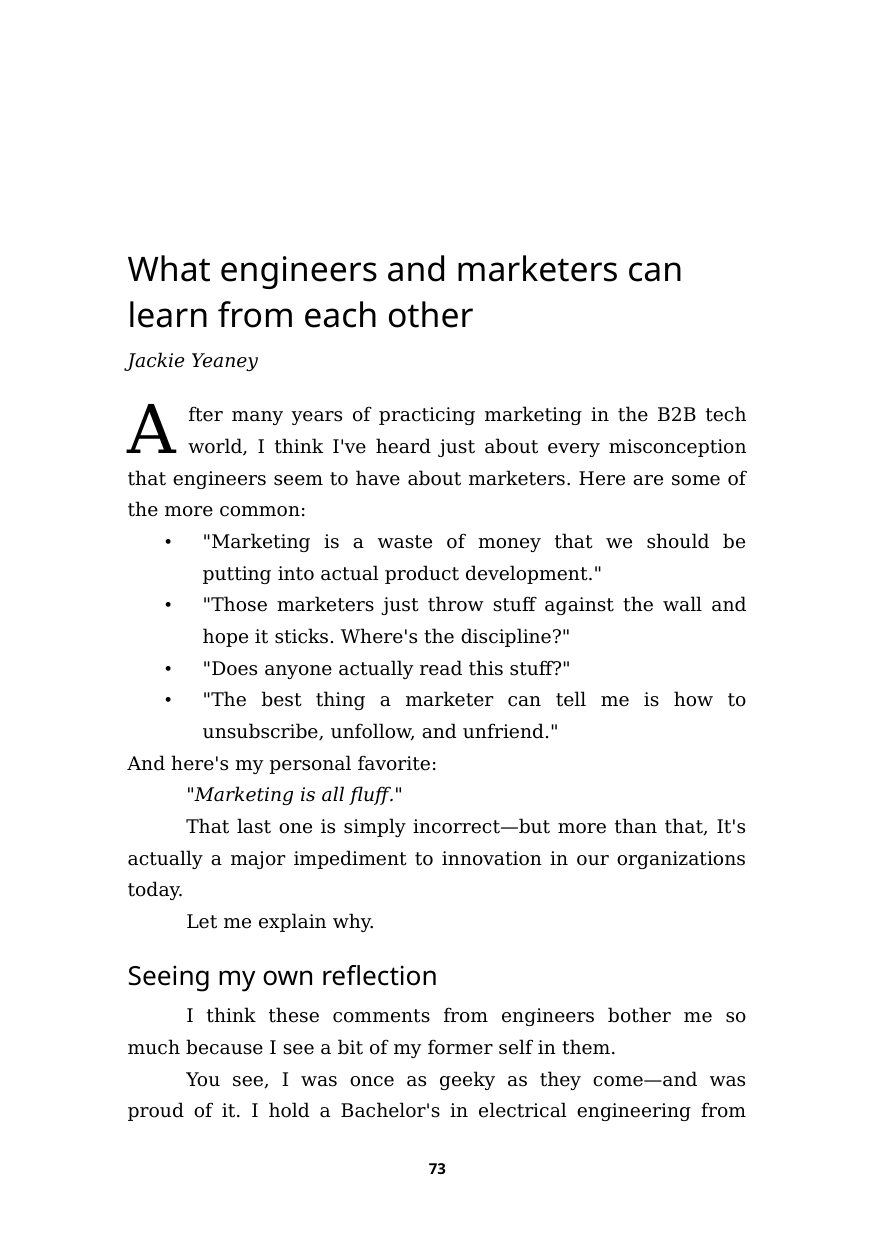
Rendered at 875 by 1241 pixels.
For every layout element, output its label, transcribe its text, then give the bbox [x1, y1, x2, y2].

list "Marketing is a waste of money that we should be putting into actual product development." [165, 531, 747, 584]
text Let me explain why. [127, 911, 747, 933]
list "Does anyone actually read this stuff?" [165, 658, 747, 679]
list "The best thing a marketer can tell me is how to unsubscribe, unfollow, and unfriend." [165, 689, 747, 743]
text You see, I was once as geeky as they come—and was proud of it. I hold a Bachelor's in electrical engineering from [127, 1069, 747, 1122]
text "Marketing is all fluff." [127, 784, 747, 806]
text After many years of practicing marketing in the B2B tech world, I think I've heard just about every misconception that engineers seem to have about marketers. Here are some of the more common: [127, 404, 747, 521]
text Jackie Yeaney [127, 350, 747, 372]
text I think these comments from engineers bother me so much because I see a bit of my former self in them. [127, 1006, 747, 1059]
text That last one is simply incorrect—but more than that, It's actually a major impediment to innovation in our organizations today. [127, 816, 747, 901]
subtitle What engineers and marketers can learn from each other [127, 246, 747, 338]
list "Those marketers just throw stuff against the wall and hope it sticks. Where's the discipline?" [165, 594, 747, 648]
subtitle Seeing my own reflection [127, 957, 747, 993]
text And here's my personal favorite: [127, 753, 747, 774]
